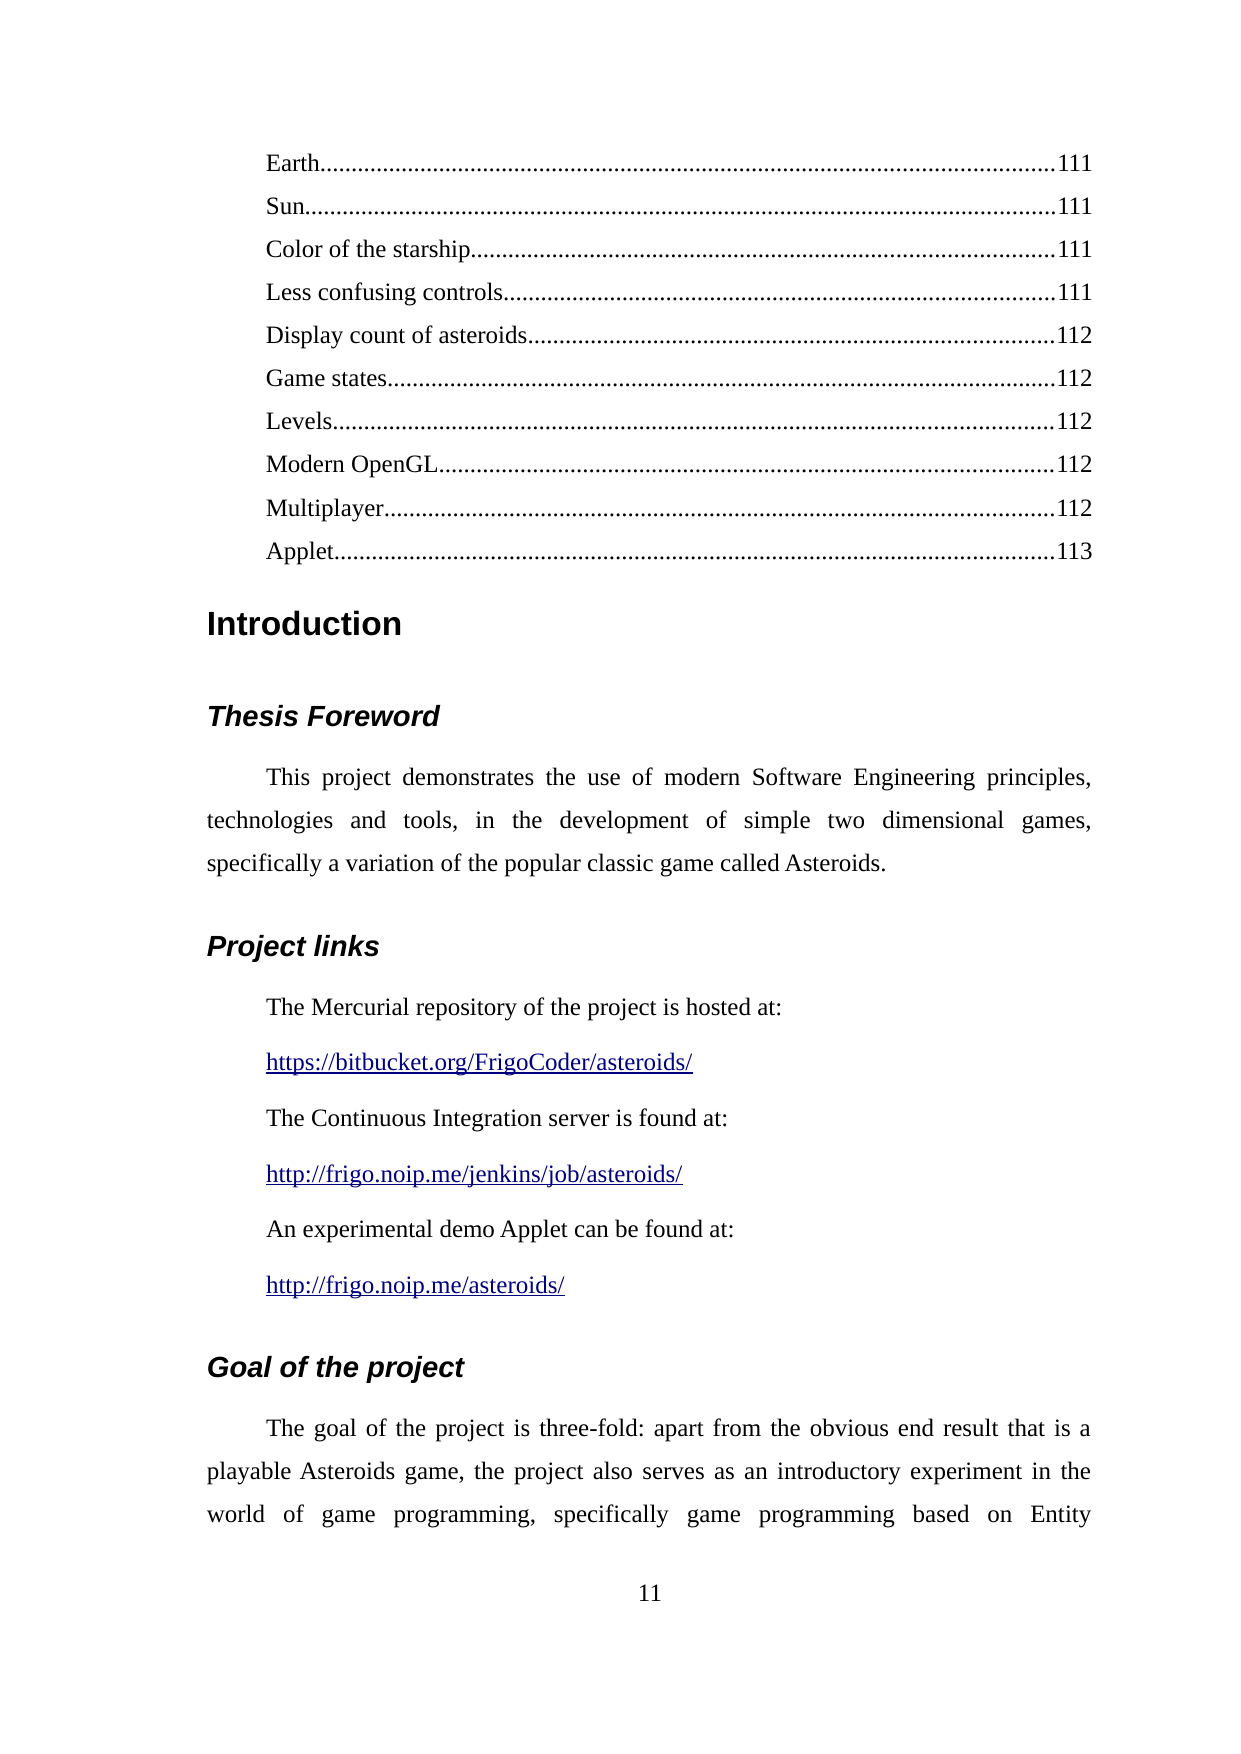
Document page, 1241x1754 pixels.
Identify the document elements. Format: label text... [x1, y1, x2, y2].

text Multiplayer 112 [266, 493, 1093, 521]
subtitle Thesis Foreword [207, 699, 1093, 733]
text Game states 112 [266, 363, 1093, 392]
text Sun 111 [266, 191, 1093, 219]
text An experimental demo Applet can be found at: [207, 1214, 1093, 1243]
text The goal of the project is three-fold: apart from the obvious end result that is a playable Asteroids game, the project also serves as an introductory experiment in the world of game programming, specifically game programming based on Entity [207, 1413, 1093, 1528]
text The Continuous Integration server is found at: [207, 1103, 1093, 1132]
text http://frigo.noip.me/asteroids/ [207, 1270, 1093, 1299]
text Levels 112 [266, 406, 1093, 435]
text Color of the starship 111 [266, 234, 1093, 263]
text Modern OpenGL 112 [266, 449, 1093, 478]
text Less confusing controls 111 [266, 277, 1093, 306]
subtitle Goal of the project [207, 1351, 1093, 1384]
text Display count of asteroids 112 [266, 320, 1093, 349]
text https://bitbucket.org/FrigoCoder/asteroids/ [207, 1047, 1093, 1076]
text The Mercurial repository of the project is hosted at: [207, 992, 1093, 1021]
subtitle Introduction [207, 604, 1093, 642]
text This project demonstrates the use of modern Software Engineering principles, technologies and tools, in the development of simple two dimensional games, specifically a variation of the popular classic game called Asteroids. [207, 762, 1093, 877]
text Applet 113 [266, 536, 1093, 564]
subtitle Project links [207, 929, 1093, 962]
text http://frigo.noip.me/jenkins/job/asteroids/ [207, 1159, 1093, 1187]
text Earth 111 [266, 148, 1093, 176]
